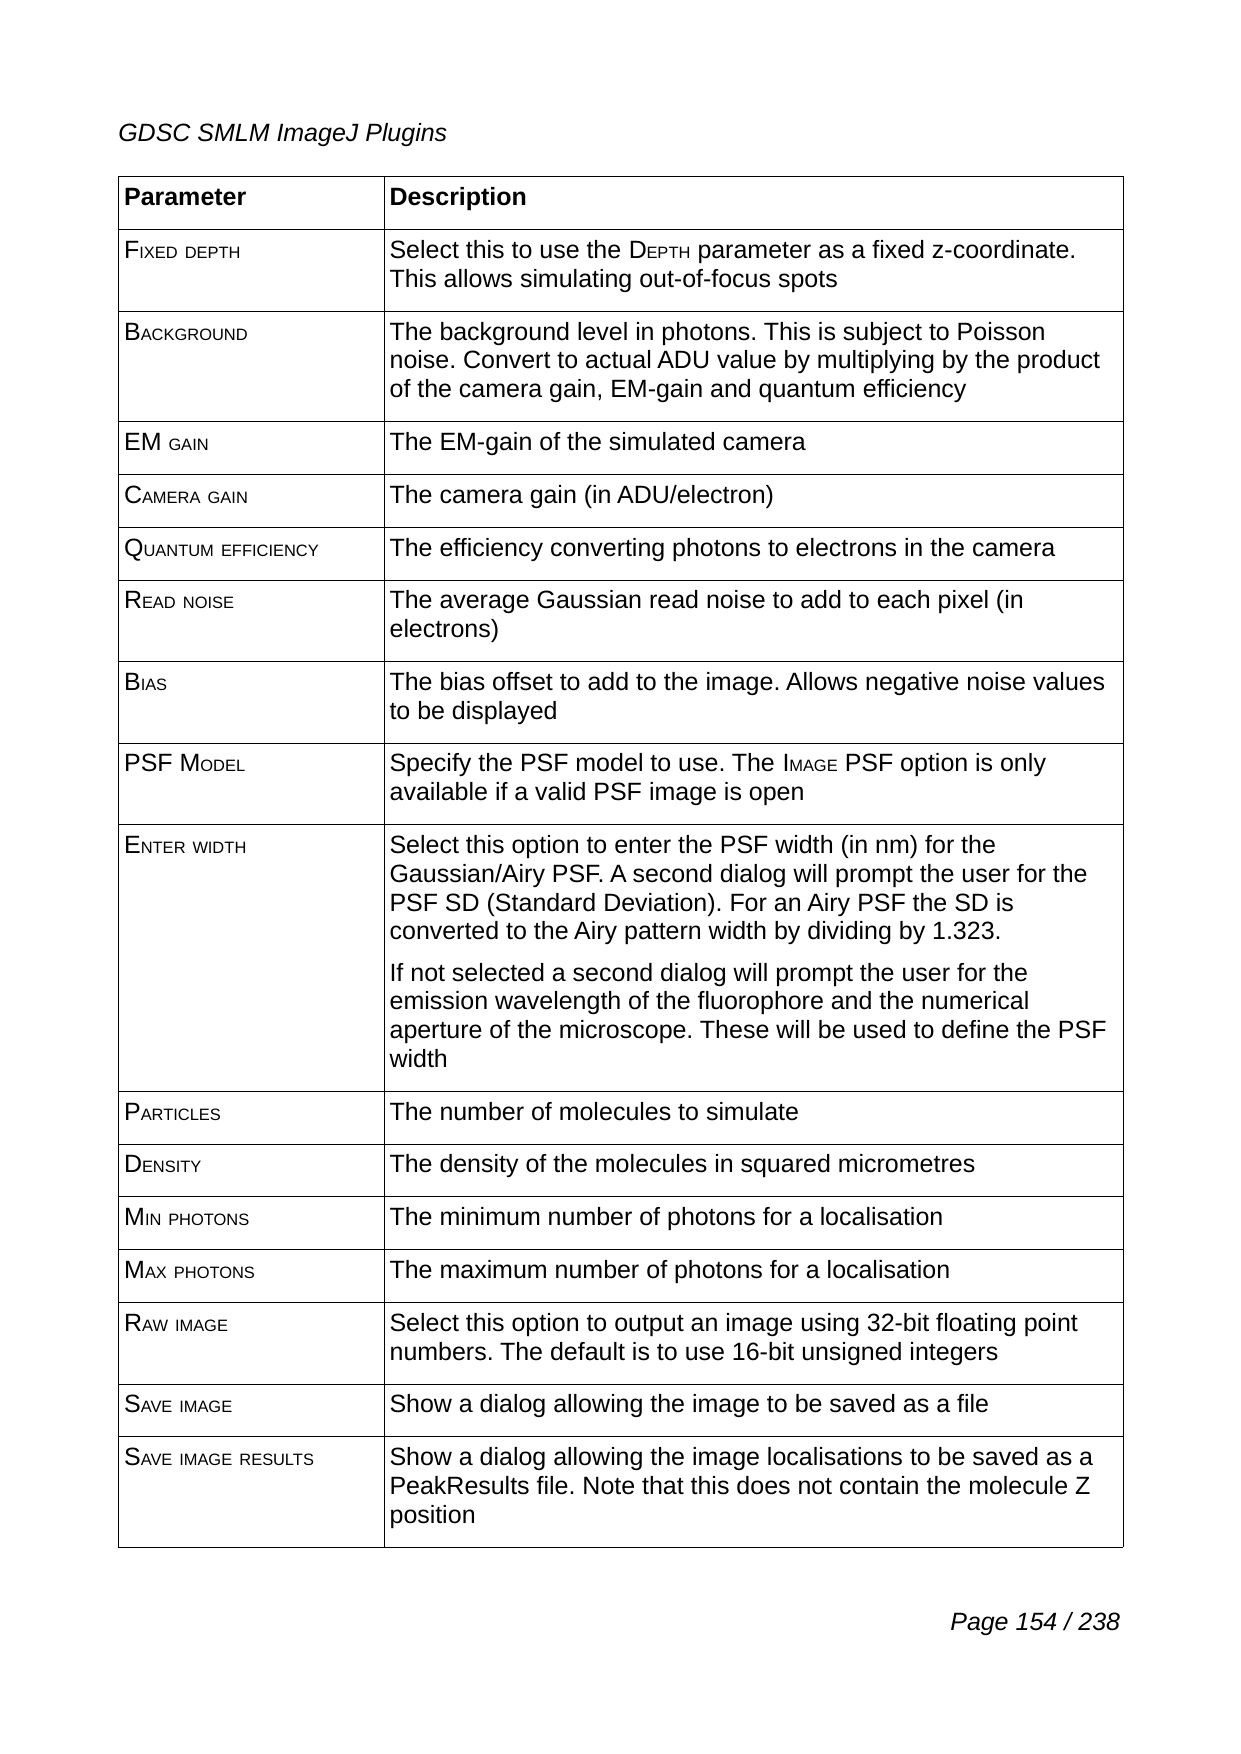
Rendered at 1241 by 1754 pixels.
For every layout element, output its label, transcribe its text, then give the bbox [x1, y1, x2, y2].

table_cell The EM-gain of the simulated camera [385, 422, 1123, 474]
table_header Parameter [119, 177, 384, 229]
table_cell Show a dialog allowing the image localisations to be saved as a PeakResults file. Note that this does not contain the molecule Z position [385, 1437, 1123, 1547]
table_cell Select this option to output an image using 32-bit floating point numbers. The default is to use 16-bit unsigned integers [385, 1303, 1123, 1383]
table_cell Show a dialog allowing the image to be saved as a file [385, 1385, 1123, 1436]
table_cell Min photons [119, 1197, 384, 1249]
table_cell PSF Model [119, 744, 384, 824]
table_cell Particles [119, 1092, 384, 1143]
table_header Description [385, 177, 1123, 229]
table_cell The density of the molecules in squared micrometres [385, 1145, 1123, 1196]
table_cell Max photons [119, 1250, 384, 1302]
table_cell Background [119, 312, 384, 421]
table_cell Quantum efficiency [119, 528, 384, 579]
table_cell Enter width [119, 825, 384, 1091]
table_cell Select this option to enter the PSF width (in nm) for the Gaussian/Airy PSF. A second dialog will prompt the user for the PSF SD (Standard Deviation). For an Airy PSF the SD is converted to the Airy pattern width by dividing by 1.323. If not selected a second dialog will prompt the user for the emission wavelength of the fluorophore and the numerical aperture of the microscope. These will be used to define the PSF width [385, 825, 1123, 1091]
table_cell Camera gain [119, 475, 384, 527]
table_cell Density [119, 1145, 384, 1196]
table_cell Read noise [119, 581, 384, 661]
table_cell The bias offset to add to the image. Allows negative noise values to be displayed [385, 662, 1123, 743]
table_cell The efficiency converting photons to electrons in the camera [385, 528, 1123, 579]
table_cell Raw image [119, 1303, 384, 1383]
table_cell The camera gain (in ADU/electron) [385, 475, 1123, 527]
table_cell Fixed depth [119, 230, 384, 311]
table_cell Bias [119, 662, 384, 743]
table_cell The number of molecules to simulate [385, 1092, 1123, 1143]
table_cell Save image [119, 1385, 384, 1436]
table_cell The minimum number of photons for a localisation [385, 1197, 1123, 1249]
table_cell Select this to use the Depth parameter as a fixed z-coordinate. This allows simulating out-of-focus spots [385, 230, 1123, 311]
table_cell The maximum number of photons for a localisation [385, 1250, 1123, 1302]
table_cell The background level in photons. This is subject to Poisson noise. Convert to actual ADU value by multiplying by the product of the camera gain, EM-gain and quantum efficiency [385, 312, 1123, 421]
table_cell The average Gaussian read noise to add to each pixel (in electrons) [385, 581, 1123, 661]
table_cell EM gain [119, 422, 384, 474]
table_cell Save image results [119, 1437, 384, 1547]
table_cell Specify the PSF model to use. The Image PSF option is only available if a valid PSF image is open [385, 744, 1123, 824]
